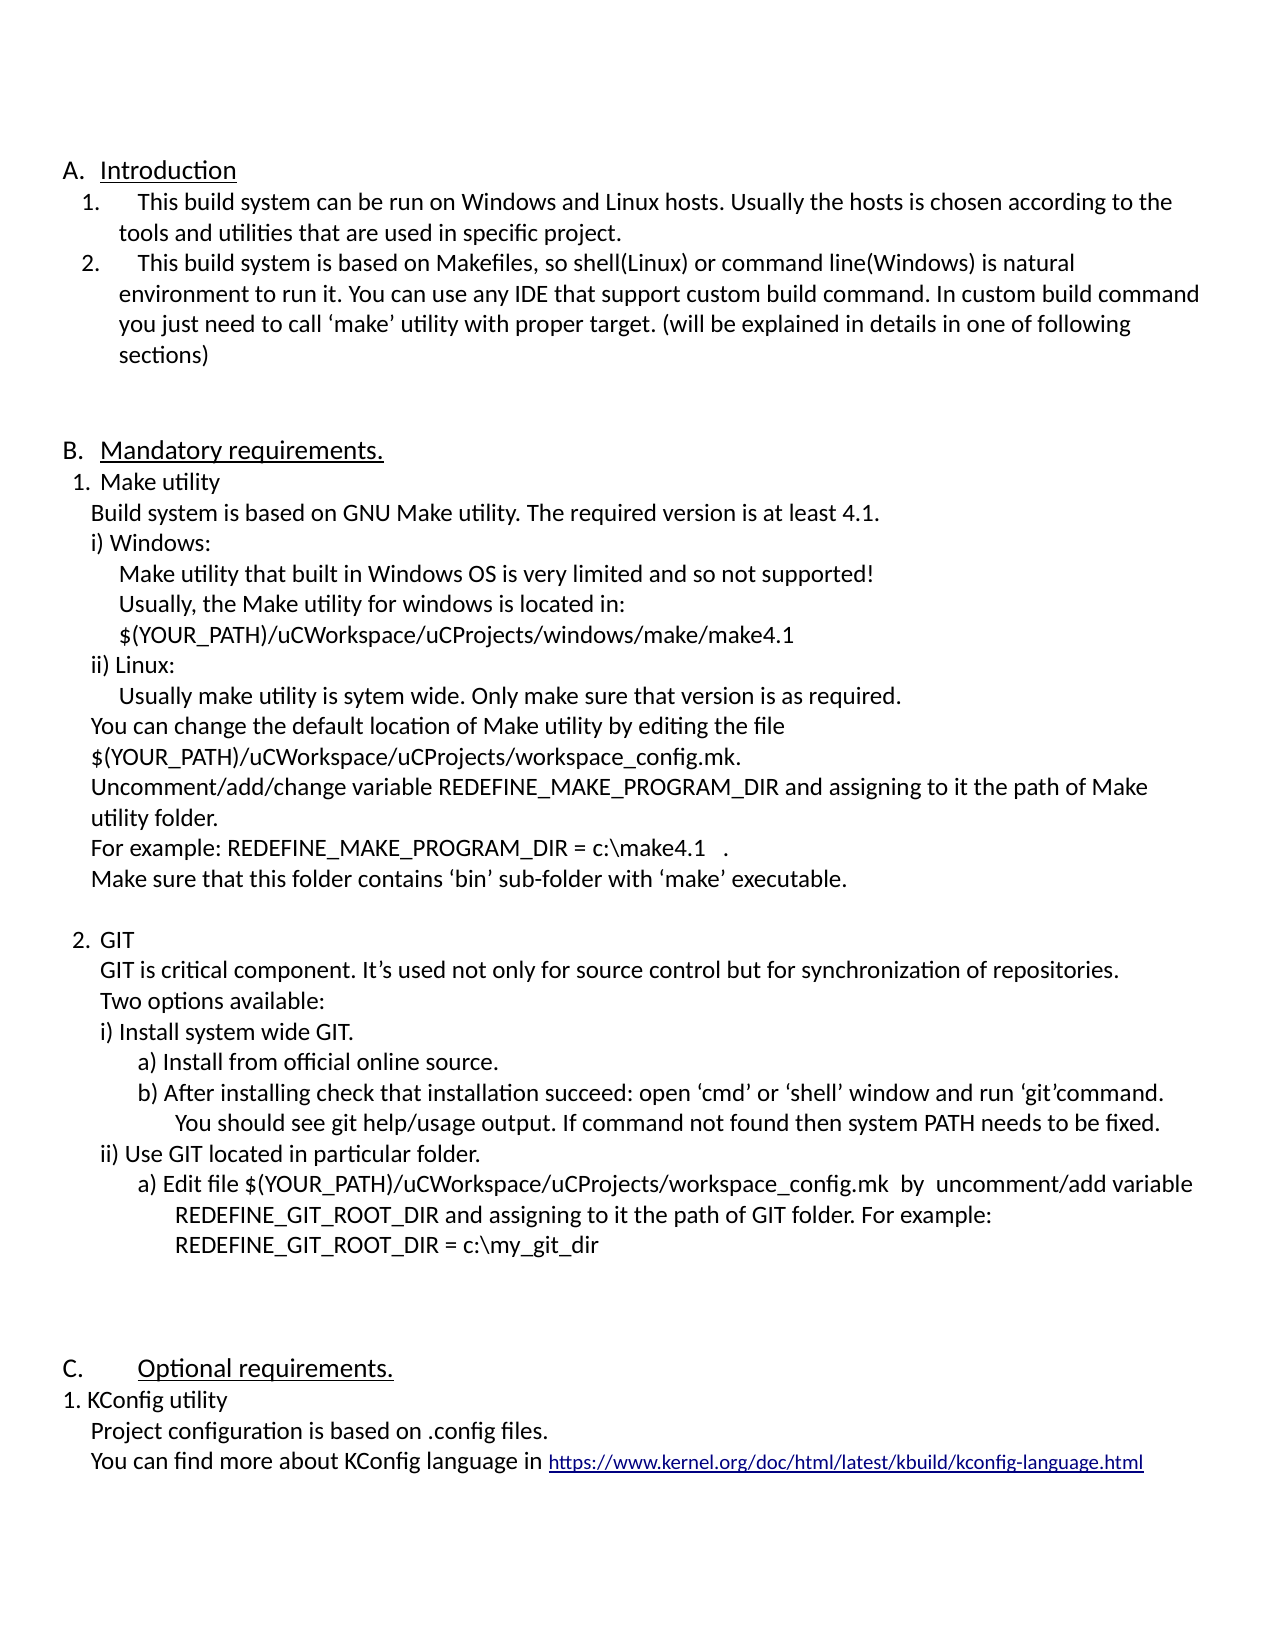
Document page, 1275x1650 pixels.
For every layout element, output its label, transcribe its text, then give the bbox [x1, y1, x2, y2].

list Make utility [72, 466, 1202, 497]
text i) Install system wide GIT. [100, 1016, 1202, 1046]
list Introduction [62, 153, 1202, 187]
list Mandatory requirements. [62, 433, 1202, 466]
text a) Install from official online source. [137, 1046, 1202, 1077]
text You can change the default location of Make utility by editing the file $(YOUR_PATH)/uCWorkspace/uCProjects/workspace_config.mk. [91, 710, 1202, 771]
text You can find more about KConfig language in https://www.kernel.org/doc/html/latest/kbuild/kconfig-language.html [91, 1445, 1202, 1476]
text a) Edit file $(YOUR_PATH)/uCWorkspace/uCProjects/workspace_config.mk by uncomment/add variable REDEFINE_GIT_ROOT_DIR and assigning to it the path of GIT folder. For example: REDEFINE_GIT_ROOT_DIR = c:\my_git_dir [137, 1168, 1202, 1260]
text For example: REDEFINE_MAKE_PROGRAM_DIR = c:\make4.1 . [91, 832, 1202, 863]
list This build system can be run on Windows and Linux hosts. Usually the hosts is chosen according to the tools and utilities that are used in specific project. [81, 187, 1202, 248]
text ii) Use GIT located in particular folder. [100, 1138, 1202, 1168]
list This build system is based on Makefiles, so shell(Linux) or command line(Windows) is natural environment to run it. You can use any IDE that support custom build command. In custom build command you just need to call ‘make’ utility with proper target. (will be explained in details in one of following sections) [81, 248, 1202, 370]
text Usually make utility is sytem wide. Only make sure that version is as required. [119, 680, 1202, 710]
list Optional requirements. [62, 1351, 1202, 1384]
text Make utility that built in Windows OS is very limited and so not supported! [119, 558, 1202, 588]
text ii) Linux: [91, 649, 1202, 680]
text $(YOUR_PATH)/uCWorkspace/uCProjects/windows/make/make4.1 [119, 619, 1202, 649]
text Make sure that this folder contains ‘bin’ sub-folder with ‘make’ executable. [91, 863, 1202, 893]
text b) After installing check that installation succeed: open ‘cmd’ or ‘shell’ window and run ‘git’command. You should see git help/usage output. If command not found then system PATH needs to be fixed. [137, 1077, 1202, 1138]
text GIT is critical component. It’s used not only for source control but for synchronization of repositories. [100, 954, 1202, 985]
text Project configuration is based on .config files. [91, 1415, 1202, 1445]
text Build system is based on GNU Make utility. The required version is at least 4.1. [91, 497, 1202, 527]
text Uncomment/add/change variable REDEFINE_MAKE_PROGRAM_DIR and assigning to it the path of Make utility folder. [91, 771, 1202, 832]
text Usually, the Make utility for windows is located in: [119, 588, 1202, 619]
text 1. KConfig utility [62, 1384, 1202, 1415]
text i) Windows: [91, 527, 1202, 558]
text Two options available: [100, 985, 1202, 1016]
list GIT [72, 924, 1202, 954]
